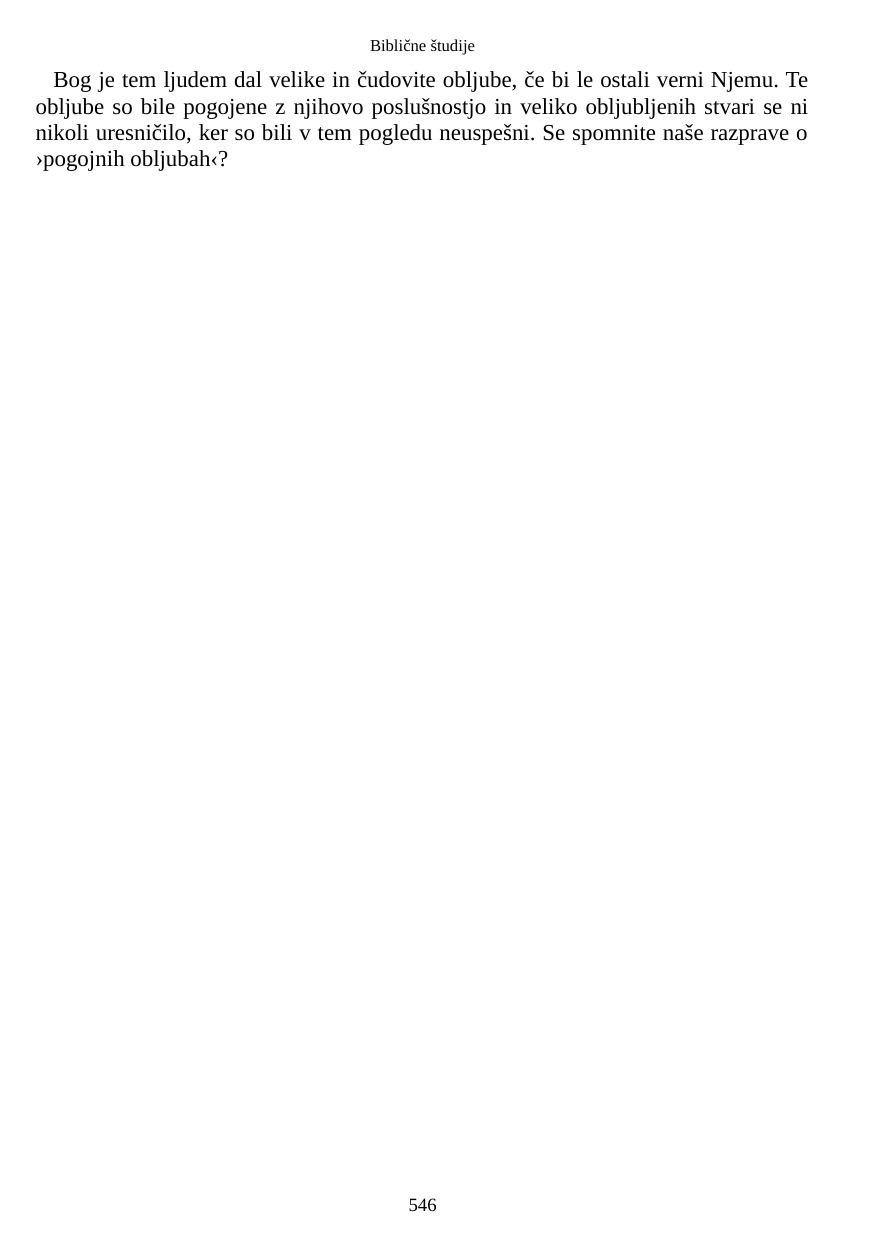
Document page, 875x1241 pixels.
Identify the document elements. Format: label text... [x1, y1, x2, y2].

text Bog je tem ljudem dal velike in čudovite obljube, če bi le ostali verni Njemu. Te obljube so bile pogojene z njihovo poslušnostjo in veliko obljubljenih stvari se ni nikoli uresničilo, ker so bili v tem pogledu neuspešni. Se spomnite naše razprave o ›pogojnih obljubah‹? [35, 66, 809, 172]
